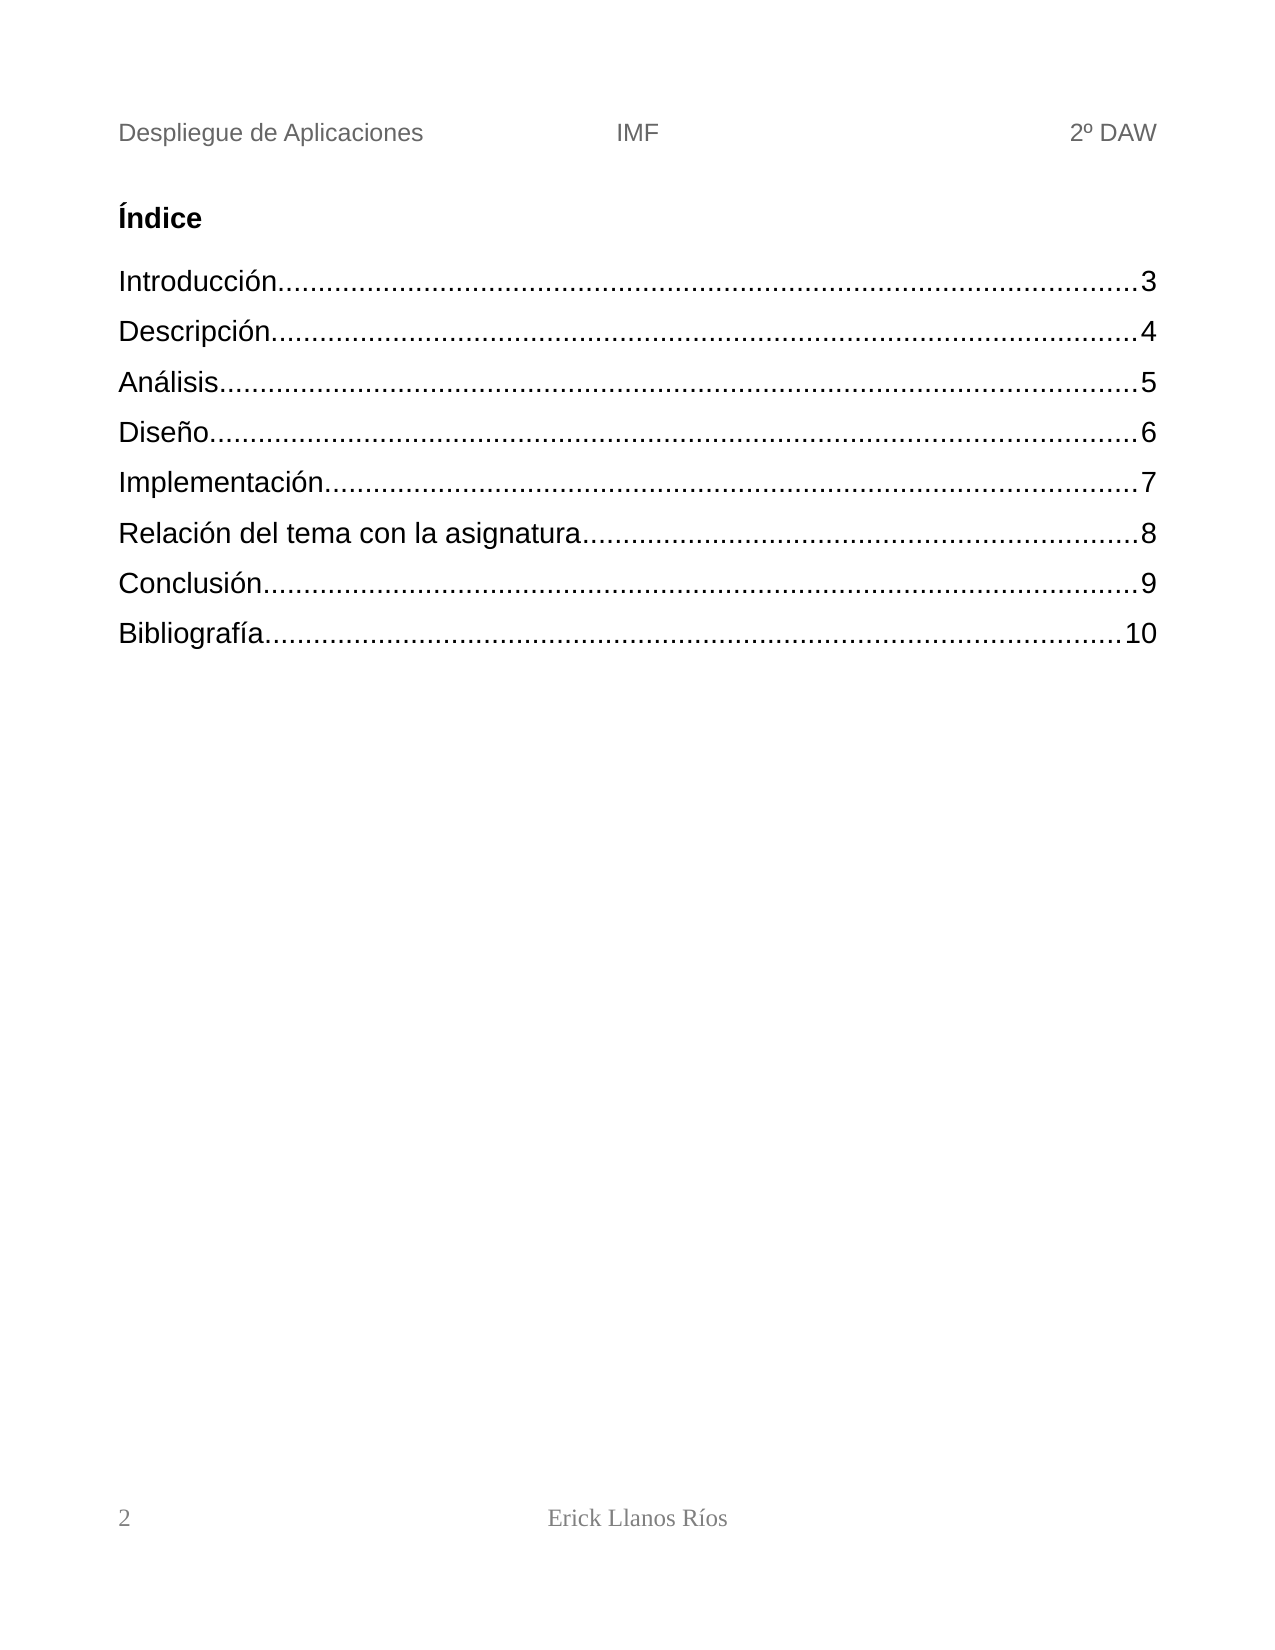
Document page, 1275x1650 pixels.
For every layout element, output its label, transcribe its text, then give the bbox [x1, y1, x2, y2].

text Conclusión 9 [118, 566, 1157, 599]
text Análisis 5 [118, 365, 1157, 398]
text Diseño 6 [118, 415, 1157, 449]
text Bibliografía 10 [118, 616, 1157, 650]
subtitle Índice [118, 201, 1157, 235]
text Relación del tema con la asignatura 8 [118, 516, 1157, 549]
text Descripción 4 [118, 314, 1157, 348]
text Introducción 3 [118, 264, 1157, 298]
text Implementación 7 [118, 465, 1157, 499]
